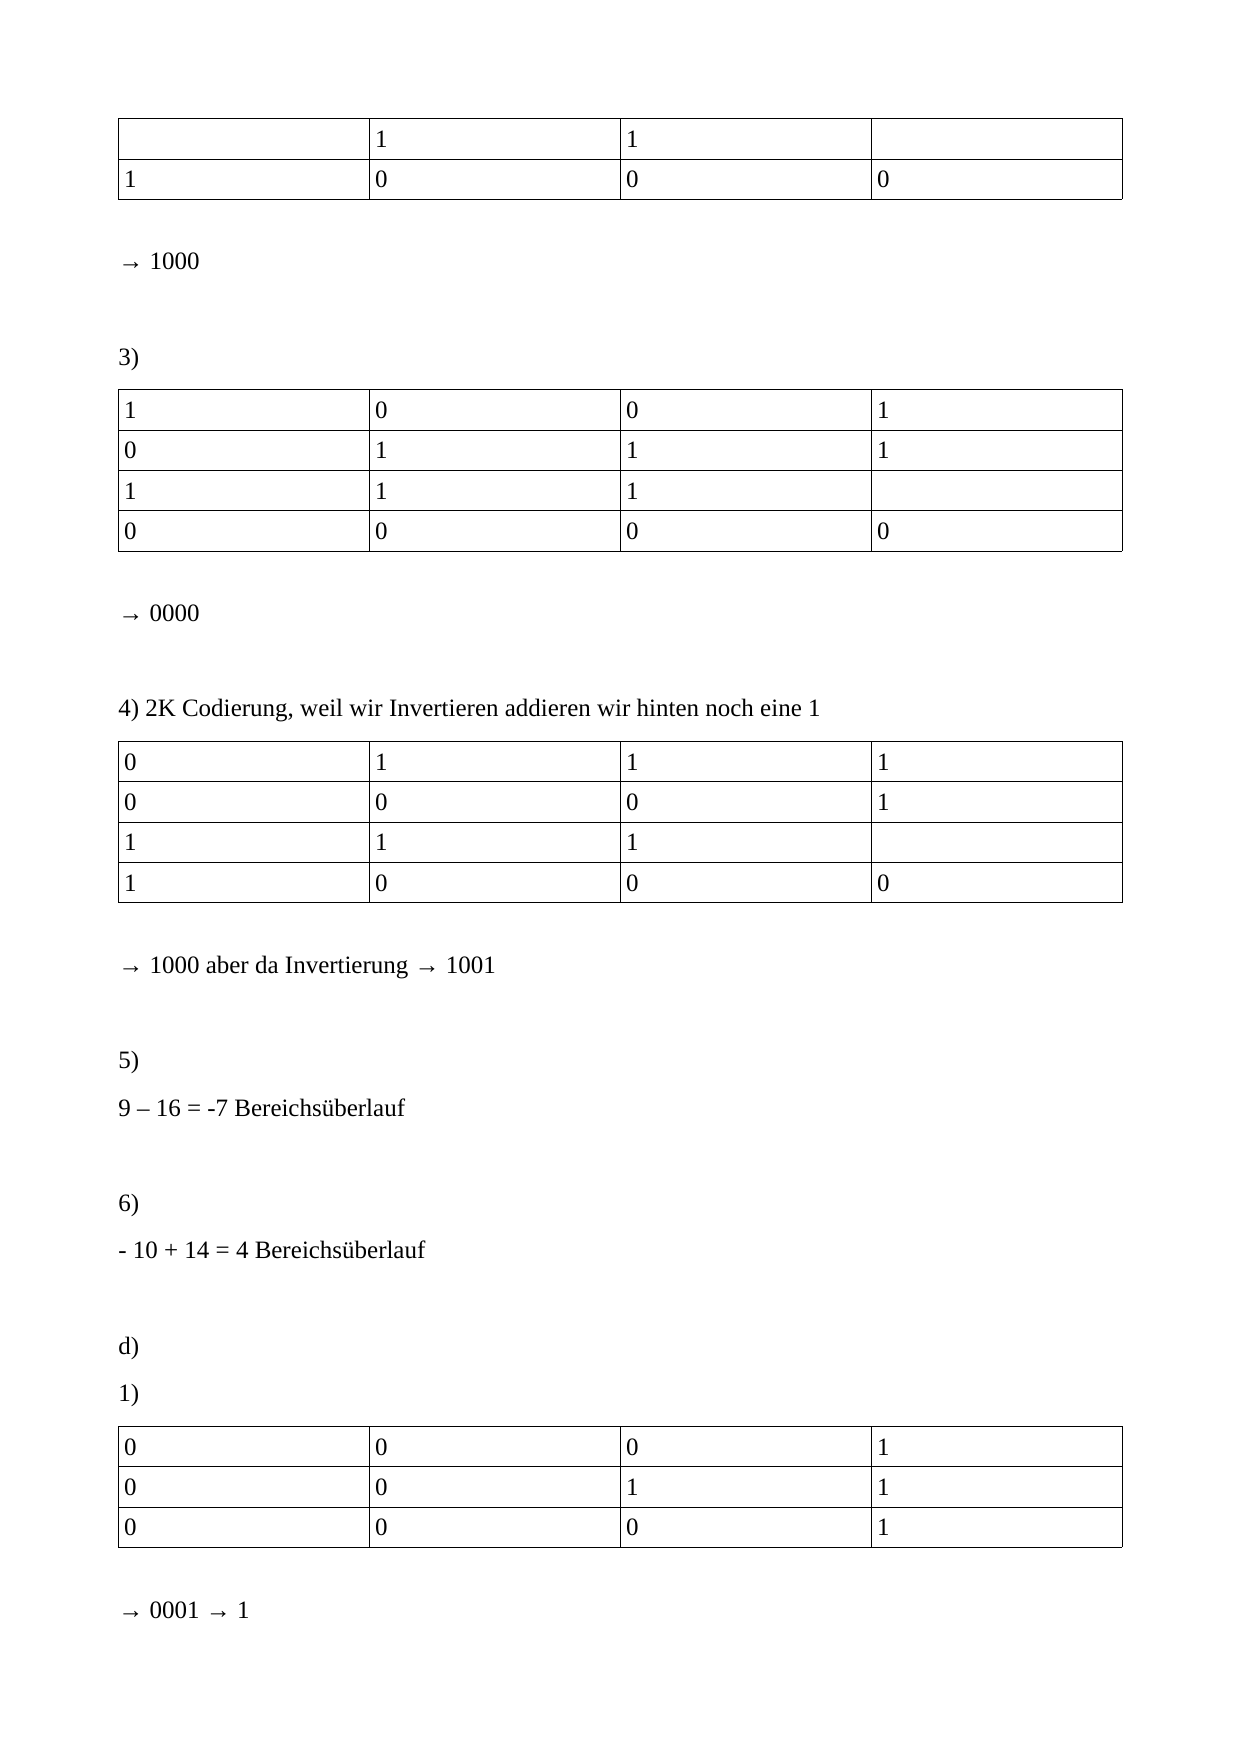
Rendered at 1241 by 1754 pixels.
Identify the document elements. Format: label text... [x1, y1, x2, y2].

table_header 0 [370, 390, 620, 429]
text 3) [118, 342, 1122, 370]
table_header 1 [872, 1427, 1122, 1466]
table_cell 1 [621, 471, 871, 510]
table_header 1 [872, 742, 1122, 781]
table_cell [872, 823, 1122, 862]
table_header 1 [370, 742, 620, 781]
table_cell 0 [370, 782, 620, 822]
text → 1000 aber da Invertierung → 1001 [118, 950, 1122, 979]
table_cell 0 [370, 1508, 620, 1547]
table_header 1 [872, 390, 1122, 429]
table_cell 0 [621, 1508, 871, 1547]
table_cell 0 [119, 782, 369, 822]
table_cell 0 [119, 431, 369, 470]
text 1) [118, 1378, 1122, 1407]
text → 0001 → 1 [118, 1595, 1122, 1623]
table_cell 0 [370, 160, 620, 199]
table_cell 0 [621, 160, 871, 199]
table_header 0 [119, 742, 369, 781]
text 9 – 16 = -7 Bereichsüberlauf [118, 1093, 1122, 1122]
text - 10 + 14 = 4 Bereichsüberlauf [118, 1236, 1122, 1264]
table_cell 0 [119, 1467, 369, 1507]
table_cell 1 [872, 1508, 1122, 1547]
text → 1000 [118, 246, 1122, 275]
table_cell 0 [872, 863, 1122, 902]
table_header 1 [119, 390, 369, 429]
table_header 0 [370, 1427, 620, 1466]
table_cell 1 [370, 823, 620, 862]
table_cell [872, 119, 1122, 158]
table_cell 0 [621, 782, 871, 822]
table_cell 1 [119, 160, 369, 199]
table_cell 0 [370, 863, 620, 902]
table_cell 1 [621, 823, 871, 862]
table_cell 1 [119, 823, 369, 862]
table_cell [872, 471, 1122, 510]
text → 0000 [118, 598, 1122, 627]
table_cell 1 [872, 782, 1122, 822]
table_cell 1 [370, 431, 620, 470]
table_cell 0 [621, 511, 871, 551]
table_header 0 [621, 390, 871, 429]
table_cell 1 [370, 471, 620, 510]
table_cell 1 [872, 431, 1122, 470]
table_cell 0 [119, 1508, 369, 1547]
table_cell 1 [621, 119, 871, 158]
table_cell 1 [119, 471, 369, 510]
text d) [118, 1331, 1122, 1359]
table_cell 1 [119, 863, 369, 902]
table_header 0 [621, 1427, 871, 1466]
table_cell 0 [872, 160, 1122, 199]
table_cell 1 [370, 119, 620, 158]
table_header 1 [621, 742, 871, 781]
table_cell [119, 119, 369, 158]
text 6) [118, 1188, 1122, 1217]
table_cell 0 [872, 511, 1122, 551]
text 5) [118, 1045, 1122, 1074]
text 4) 2K Codierung, weil wir Invertieren addieren wir hinten noch eine 1 [118, 693, 1122, 722]
table_cell 1 [621, 1467, 871, 1507]
table_cell 0 [621, 863, 871, 902]
table_cell 1 [872, 1467, 1122, 1507]
table_cell 0 [370, 1467, 620, 1507]
table_cell 0 [370, 511, 620, 551]
table_cell 0 [119, 511, 369, 551]
table_header 0 [119, 1427, 369, 1466]
table_cell 1 [621, 431, 871, 470]
